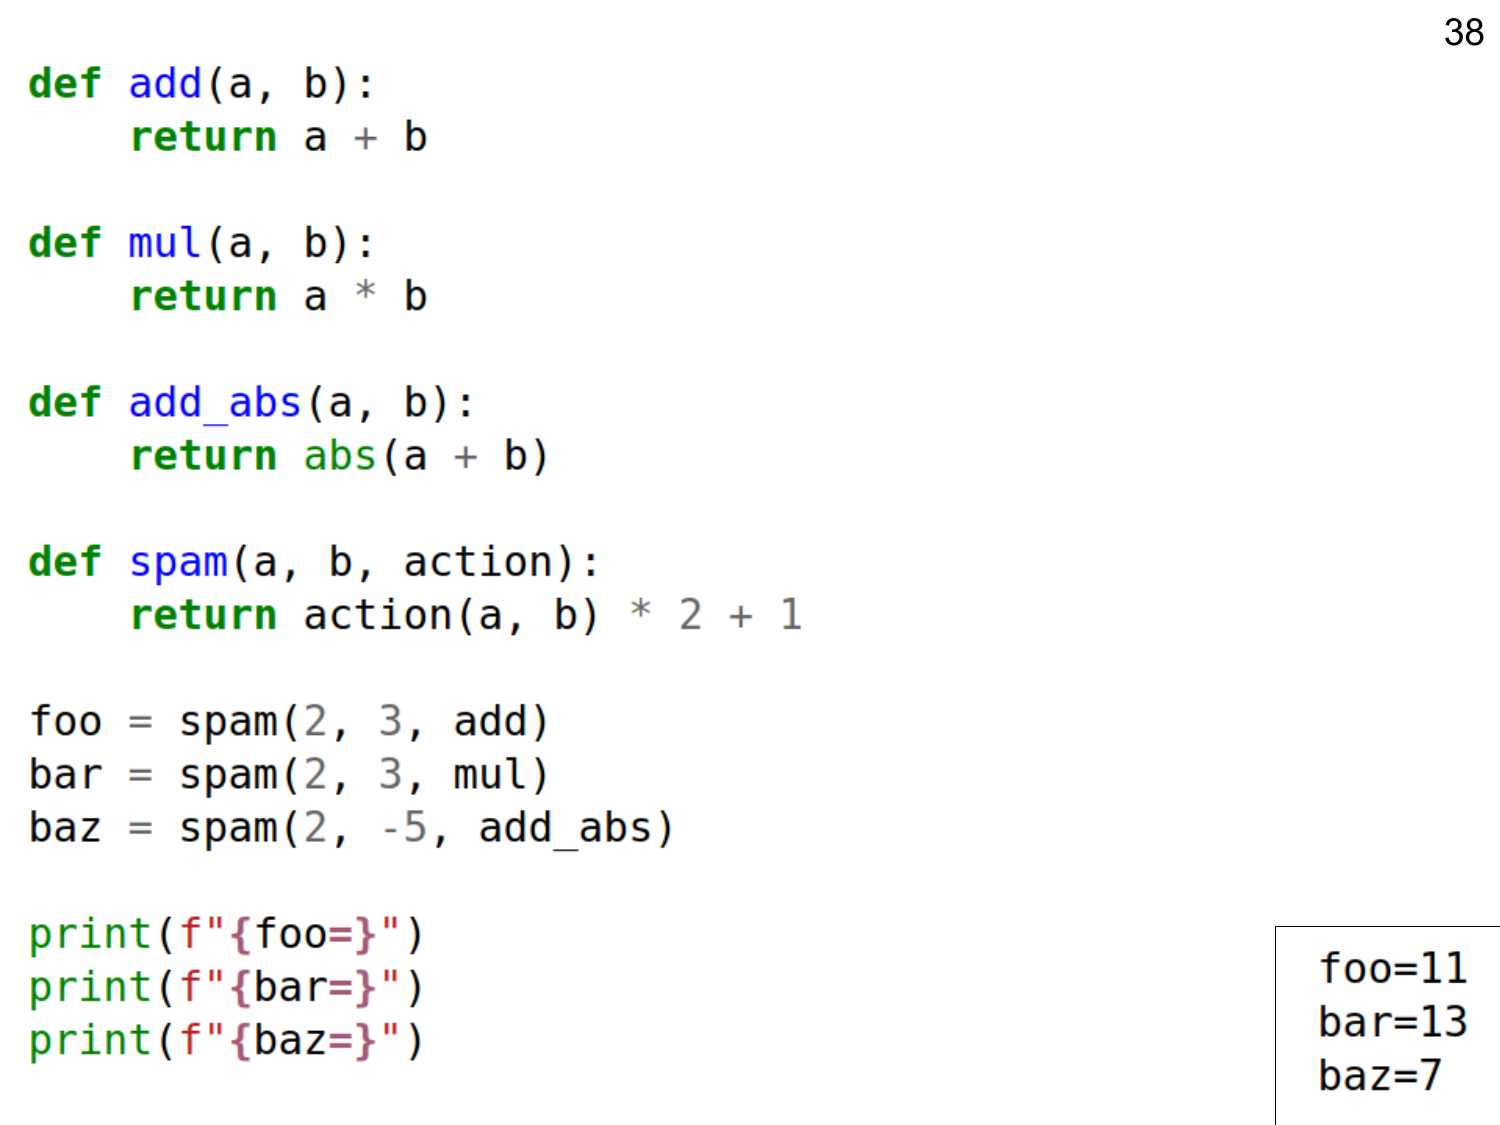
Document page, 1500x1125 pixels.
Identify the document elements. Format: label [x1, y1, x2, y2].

picture [16, 51, 815, 1081]
picture [1310, 928, 1479, 1103]
